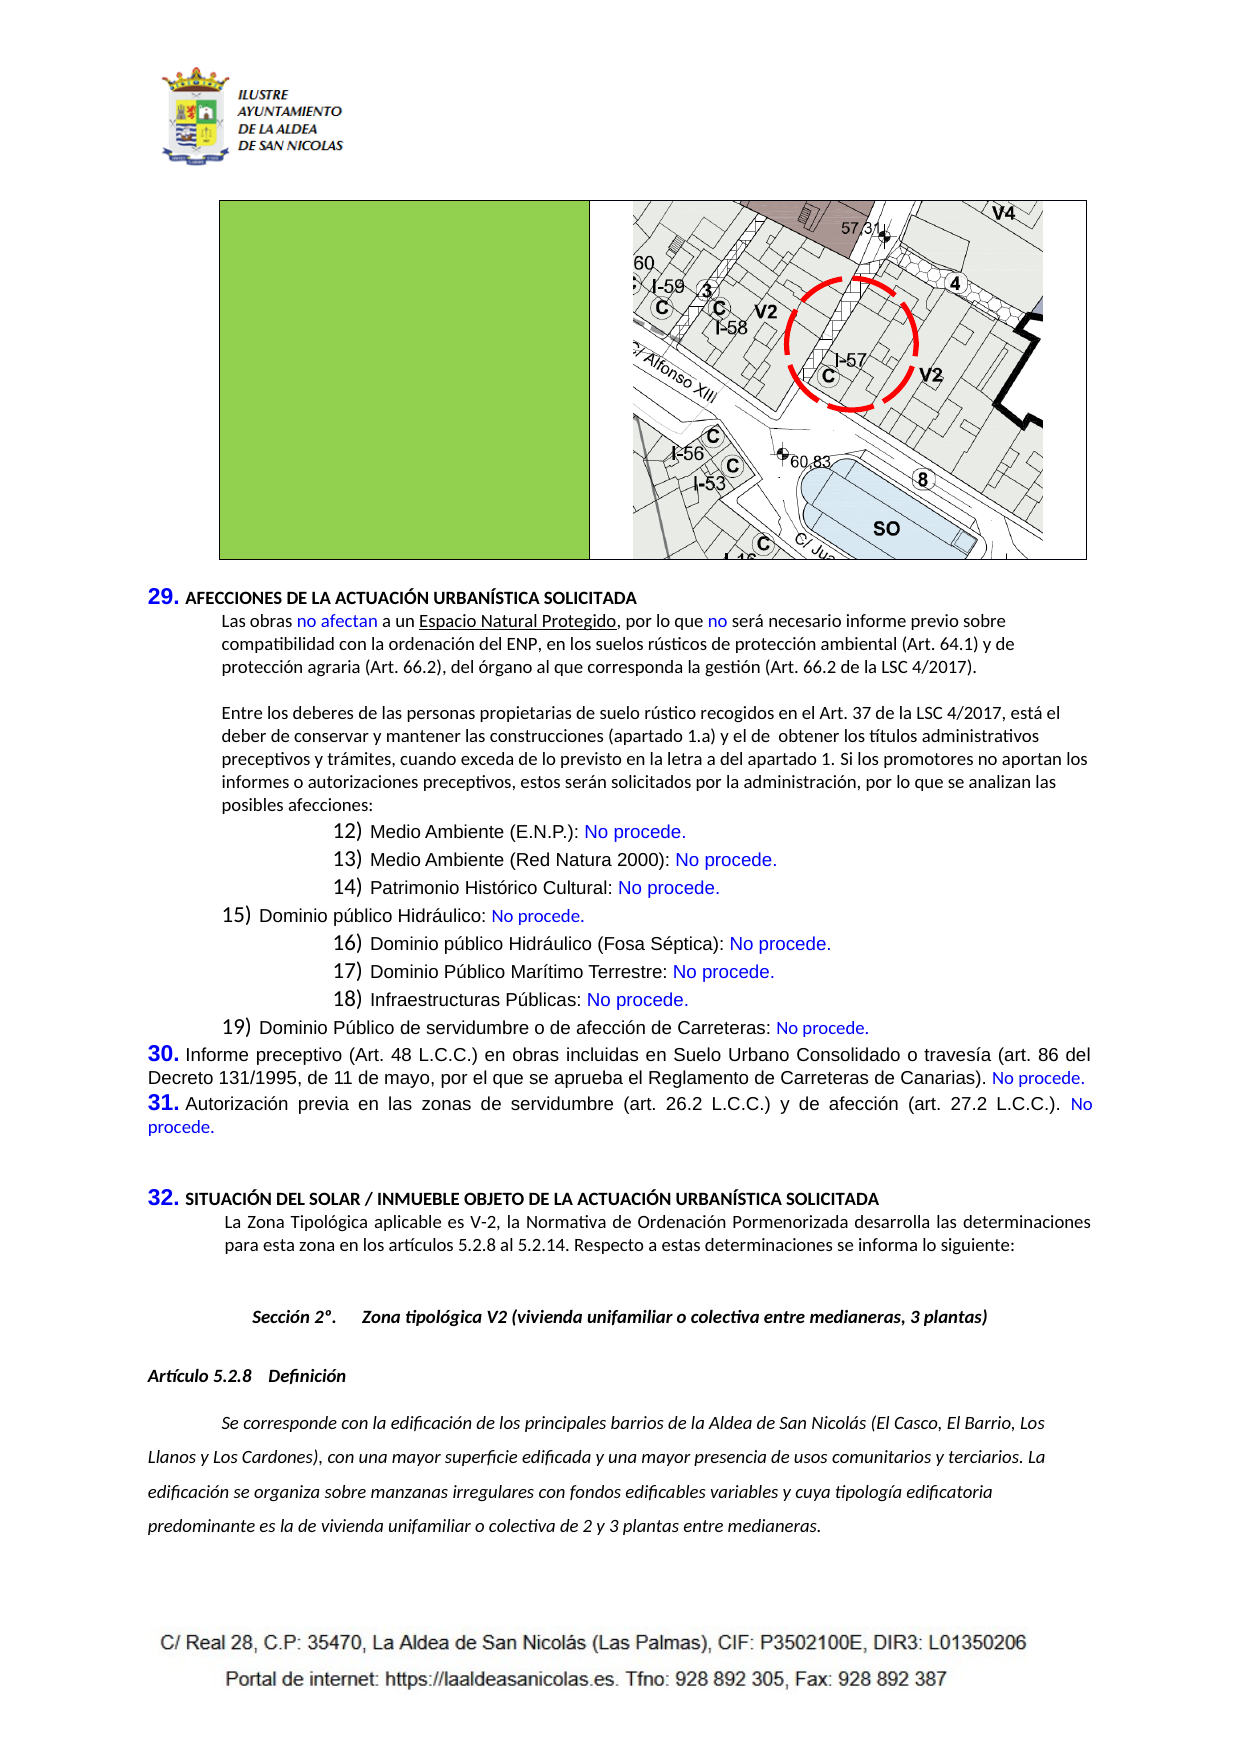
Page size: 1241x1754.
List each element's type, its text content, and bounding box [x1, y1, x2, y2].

picture [148, 59, 359, 173]
list Dominio público Hidráulico (Fosa Séptica): No procede. [332, 928, 1093, 956]
list Medio Ambiente (Red Natura 2000): No procede. [332, 844, 1093, 872]
text La Zona Tipológica aplicable es V-2, la Normativa de Ordenación Pormenorizada desarrolla las determinaciones para esta zona en los artículos 5.2.8 al 5.2.14. Respecto a estas determinaciones se informa lo siguiente: [224, 1211, 1093, 1256]
list Autorización previa en las zonas de servidumbre (art. 26.2 L.C.C.) y de afección (art. 27.2 L.C.C.). No procede. [148, 1089, 1093, 1138]
list Informe preceptivo (Art. 48 L.C.C.) en obras incluidas en Suelo Urbano Consolidado o travesía (art. 86 del Decreto 131/1995, de 11 de mayo, por el que se aprueba el Reglamento de Carreteras de Canarias). No procede. [148, 1040, 1093, 1089]
list situación del SOLAR / inmueble objeto de la actuación urbanística solicitada [148, 1184, 1093, 1211]
table_cell [220, 201, 589, 559]
list Dominio público Hidráulico: No procede. [221, 900, 1093, 928]
list Dominio Público Marítimo Terrestre: No procede. [332, 956, 1093, 984]
list Infraestructuras Públicas: No procede. [332, 984, 1093, 1012]
subtitle Artículo 5.2.8 Definición [148, 1364, 1093, 1387]
subtitle Sección 2º. Zona tipológica V2 (vivienda unifamiliar o colectiva entre medianeras, 3 plantas) [148, 1305, 1093, 1328]
list AFECCIONES DE LA ACTUACIÓN URBANÍSTICA SOLICITADA [148, 583, 1093, 609]
picture [148, 1626, 1034, 1695]
text Entre los deberes de las personas propietarias de suelo rústico recogidos en el Art. 37 de la LSC 4/2017, está el deber de conservar y mantener las construcciones (apartado 1.a) y el de obtener los títulos administrativos preceptivos y trámites, cuando exceda de lo previsto en la letra a del apartado 1. Si los promotores no aportan los informes o autorizaciones preceptivos, estos serán solicitados por la administración, por lo que se analizan las posibles afecciones: [221, 701, 1093, 816]
picture [633, 201, 1043, 559]
list Dominio Público de servidumbre o de afección de Carreteras: No procede. [221, 1012, 1093, 1040]
table_cell [590, 201, 633, 559]
list Medio Ambiente (E.N.P.): No procede. [332, 816, 1093, 844]
text Se corresponde con la edificación de los principales barrios de la Aldea de San Nicolás (El Casco, El Barrio, Los Llanos y Los Cardones), con una mayor superficie edificada y una mayor presencia de usos comunitarios y terciarios. La edificación se organiza sobre manzanas irregulares con fondos edificables variables y cuya tipología edificatoria predominante es la de vivienda unifamiliar o colectiva de 2 y 3 plantas entre medianeras. [148, 1411, 1093, 1537]
text Las obras no afectan a un Espacio Natural Protegido, por lo que no será necesario informe previo sobre compatibilidad con la ordenación del ENP, en los suelos rústicos de protección ambiental (Art. 64.1) y de protección agraria (Art. 66.2), del órgano al que corresponda la gestión (Art. 66.2 de la LSC 4/2017). [221, 609, 1093, 678]
table_cell [1043, 201, 1086, 559]
list Patrimonio Histórico Cultural: No procede. [332, 872, 1093, 900]
